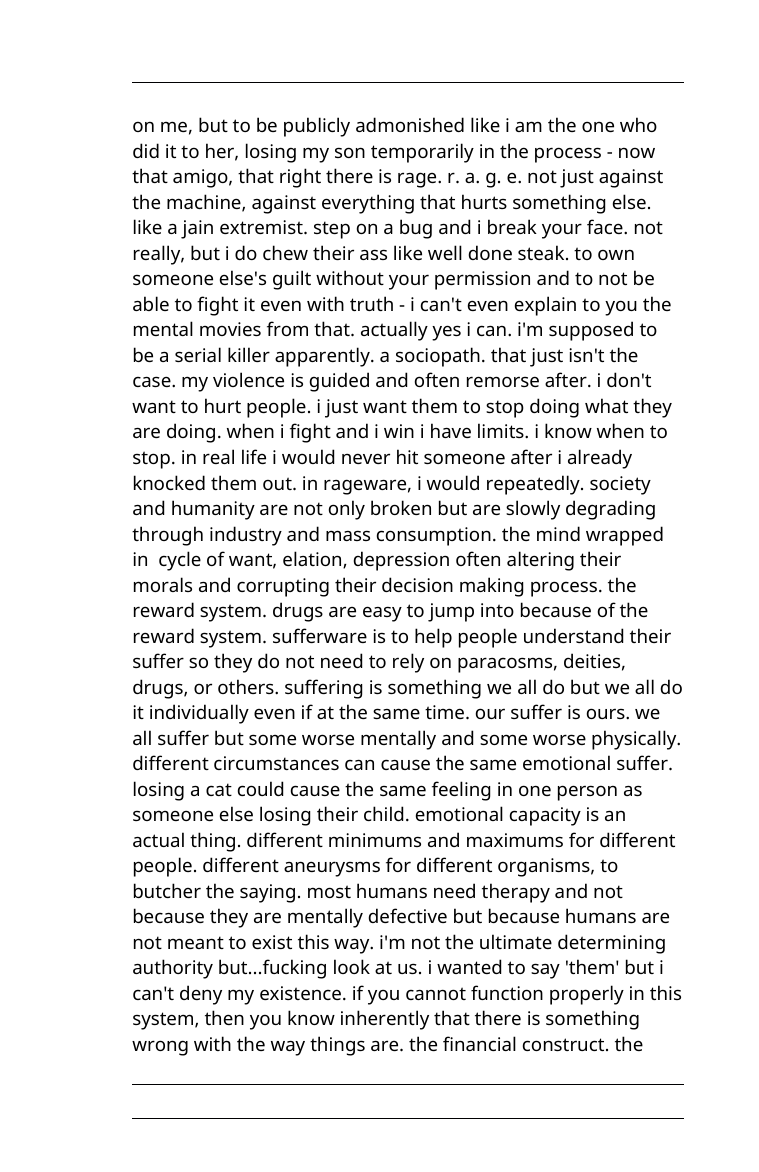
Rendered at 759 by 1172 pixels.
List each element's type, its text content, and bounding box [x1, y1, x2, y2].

text on me, but to be publicly admonished like i am the one who did it to her, losing my son temporarily in the process - now that amigo, that right there is rage. r. a. g. e. not just against the machine, against everything that hurts something else. like a jain extremist. step on a bug and i break your face. not really, but i do chew their ass like well done steak. to own someone else's guilt without your permission and to not be able to fight it even with truth - i can't even explain to you the mental movies from that. actually yes i can. i'm supposed to be a serial killer apparently. a sociopath. that just isn't the case. my violence is guided and often remorse after. i don't want to hurt people. i just want them to stop doing what they are doing. when i fight and i win i have limits. i know when to stop. in real life i would never hit someone after i already knocked them out. in rageware, i would repeatedly. society and humanity are not only broken but are slowly degrading through industry and mass consumption. the mind wrapped in cycle of want, elation, depression often altering their morals and corrupting their decision making process. the reward system. drugs are easy to jump into because of the reward system. sufferware is to help people understand their suffer so they do not need to rely on paracosms, deities, drugs, or others. suffering is something we all do but we all do it individually even if at the same time. our suffer is ours. we all suffer but some worse mentally and some worse physically. different circumstances can cause the same emotional suffer. losing a cat could cause the same feeling in one person as someone else losing their child. emotional capacity is an actual thing. different minimums and maximums for different people. different aneurysms for different organisms, to butcher the saying. most humans need therapy and not because they are mentally defective but because humans are not meant to exist this way. i'm not the ultimate determining authority but...fucking look at us. i wanted to say 'them' but i can't deny my existence. if you cannot function properly in this system, then you know inherently that there is something wrong with the way things are. the financial construct. the [132, 112, 684, 1057]
